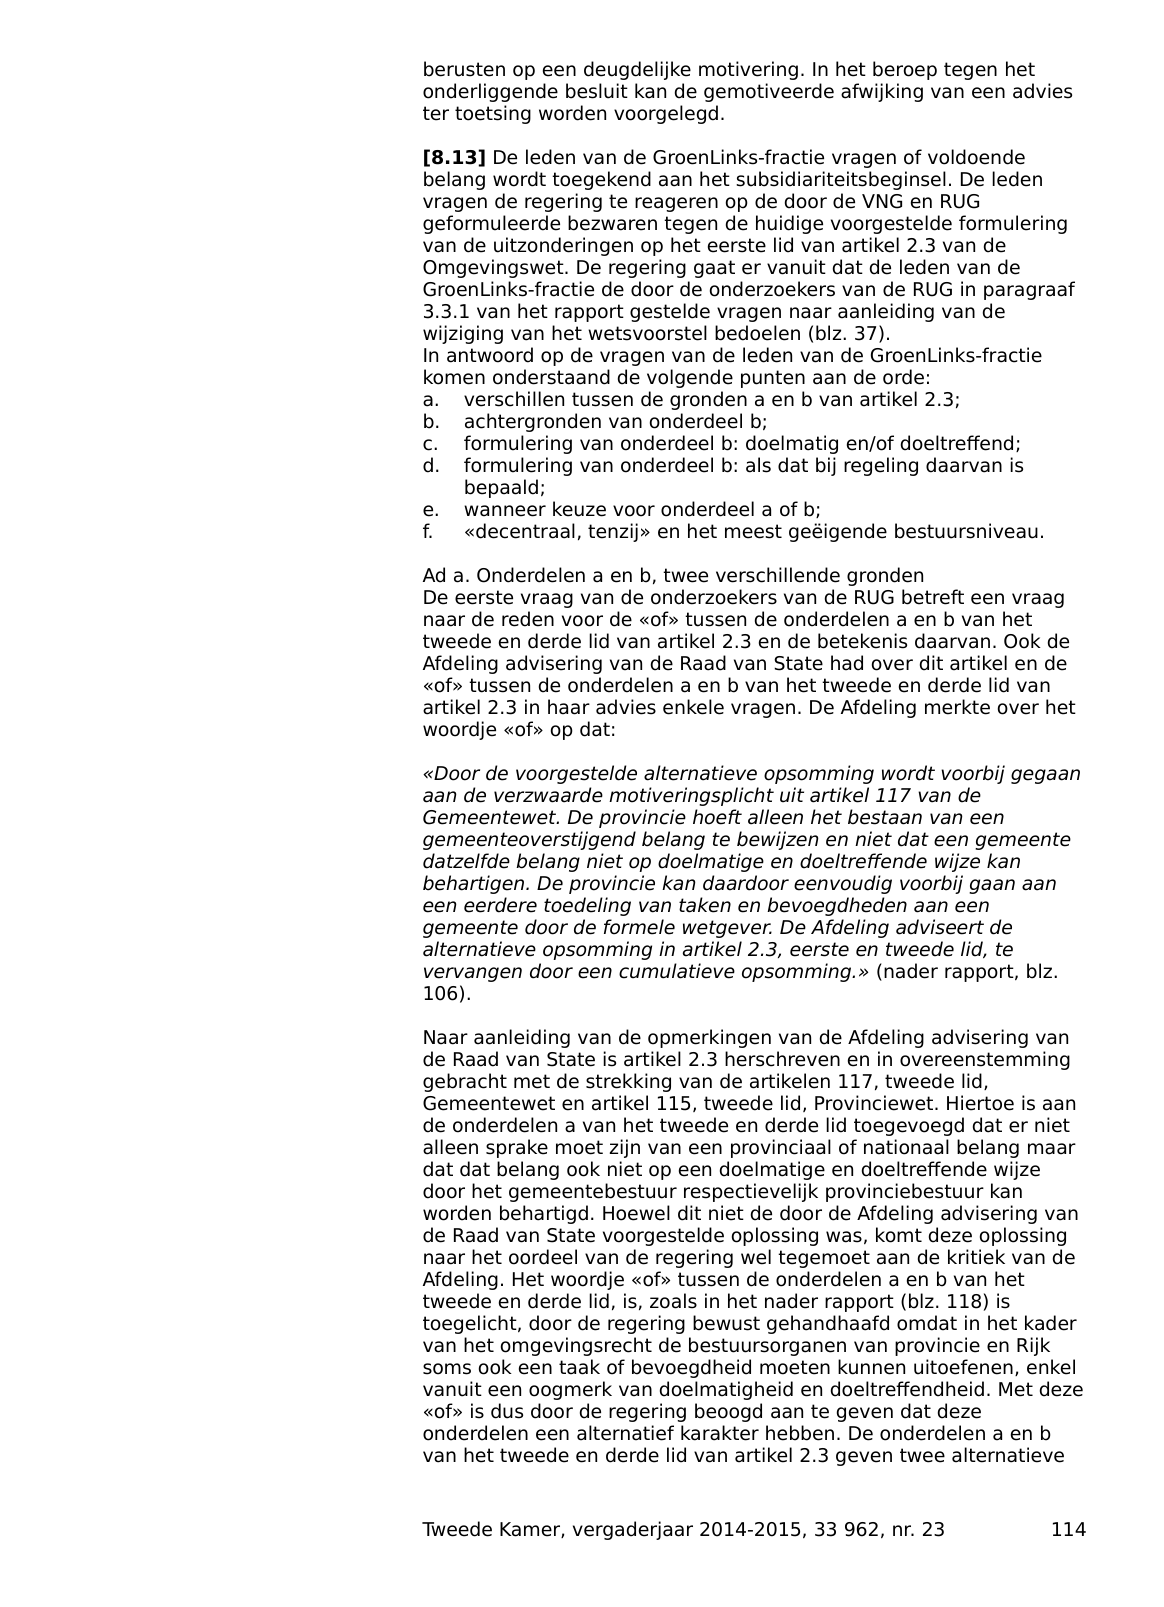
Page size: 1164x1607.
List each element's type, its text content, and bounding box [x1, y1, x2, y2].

text b. achtergronden van onderdeel b; [422, 411, 1087, 433]
text In antwoord op de vragen van de leden van de GroenLinks-fractie komen onderstaand de volgende punten aan de orde: [422, 345, 1087, 389]
text [8.13] De leden van de GroenLinks-fractie vragen of voldoende belang wordt toegekend aan het subsidiariteitsbeginsel. De leden vragen de regering te reageren op de door de VNG en RUG geformuleerde bezwaren tegen de huidige voorgestelde formulering van de uitzonderingen op het eerste lid van artikel 2.3 van de Omgevingswet. De regering gaat er vanuit dat de leden van de GroenLinks-fractie de door de onderzoekers van de RUG in paragraaf 3.3.1 van het rapport gestelde vragen naar aanleiding van de wijziging van het wetsvoorstel bedoelen (blz. 37). [422, 147, 1087, 345]
text De eerste vraag van de onderzoekers van de RUG betreft een vraag naar de reden voor de «of» tussen de onderdelen a en b van het tweede en derde lid van artikel 2.3 en de betekenis daarvan. Ook de Afdeling advisering van de Raad van State had over dit artikel en de «of» tussen de onderdelen a en b van het tweede en derde lid van artikel 2.3 in haar advies enkele vragen. De Afdeling merkte over het woordje «of» op dat: [422, 587, 1087, 741]
text f. «decentraal, tenzij» en het meest geëigende bestuursniveau. [422, 521, 1087, 543]
text d. formulering van onderdeel b: als dat bij regeling daarvan is bepaald; [422, 455, 1087, 499]
text Ad a. Onderdelen a en b, twee verschillende gronden [422, 565, 1087, 587]
text Naar aanleiding van de opmerkingen van de Afdeling advisering van de Raad van State is artikel 2.3 herschreven en in overeenstemming gebracht met de strekking van de artikelen 117, tweede lid, Gemeentewet en artikel 115, tweede lid, Provinciewet. Hiertoe is aan de onderdelen a van het tweede en derde lid toegevoegd dat er niet alleen sprake moet zijn van een provinciaal of nationaal belang maar dat dat belang ook niet op een doelmatige en doeltreffende wijze door het gemeentebestuur respectievelijk provinciebestuur kan worden behartigd. Hoewel dit niet de door de Afdeling advisering van de Raad van State voorgestelde oplossing was, komt deze oplossing naar het oordeel van de regering wel tegemoet aan de kritiek van de Afdeling. Het woordje «of» tussen de onderdelen a en b van het tweede en derde lid, is, zoals in het nader rapport (blz. 118) is toegelicht, door de regering bewust gehandhaafd omdat in het kader van het omgevingsrecht de bestuursorganen van provincie en Rijk soms ook een taak of bevoegdheid moeten kunnen uitoefenen, enkel vanuit een oogmerk van doelmatigheid en doeltreffendheid. Met deze «of» is dus door de regering beoogd aan te geven dat deze onderdelen een alternatief karakter hebben. De onderdelen a en b van het tweede en derde lid van artikel 2.3 geven twee alternatieve [422, 1027, 1087, 1467]
text c. formulering van onderdeel b: doelmatig en/of doeltreffend; [422, 433, 1087, 455]
text e. wanneer keuze voor onderdeel a of b; [422, 499, 1087, 521]
text a. verschillen tussen de gronden a en b van artikel 2.3; [422, 389, 1087, 411]
text «Door de voorgestelde alternatieve opsomming wordt voorbij gegaan aan de verzwaarde motiveringsplicht uit artikel 117 van de Gemeentewet. De provincie hoeft alleen het bestaan van een gemeenteoverstijgend belang te bewijzen en niet dat een gemeente datzelfde belang niet op doelmatige en doeltreffende wijze kan behartigen. De provincie kan daardoor eenvoudig voorbij gaan aan een eerdere toedeling van taken en bevoegdheden aan een gemeente door de formele wetgever. De Afdeling adviseert de alternatieve opsomming in artikel 2.3, eerste en tweede lid, te vervangen door een cumulatieve opsomming.» (nader rapport, blz. 106). [422, 763, 1087, 1005]
text berusten op een deugdelijke motivering. In het beroep tegen het onderliggende besluit kan de gemotiveerde afwijking van een advies ter toetsing worden voorgelegd. [422, 59, 1087, 125]
